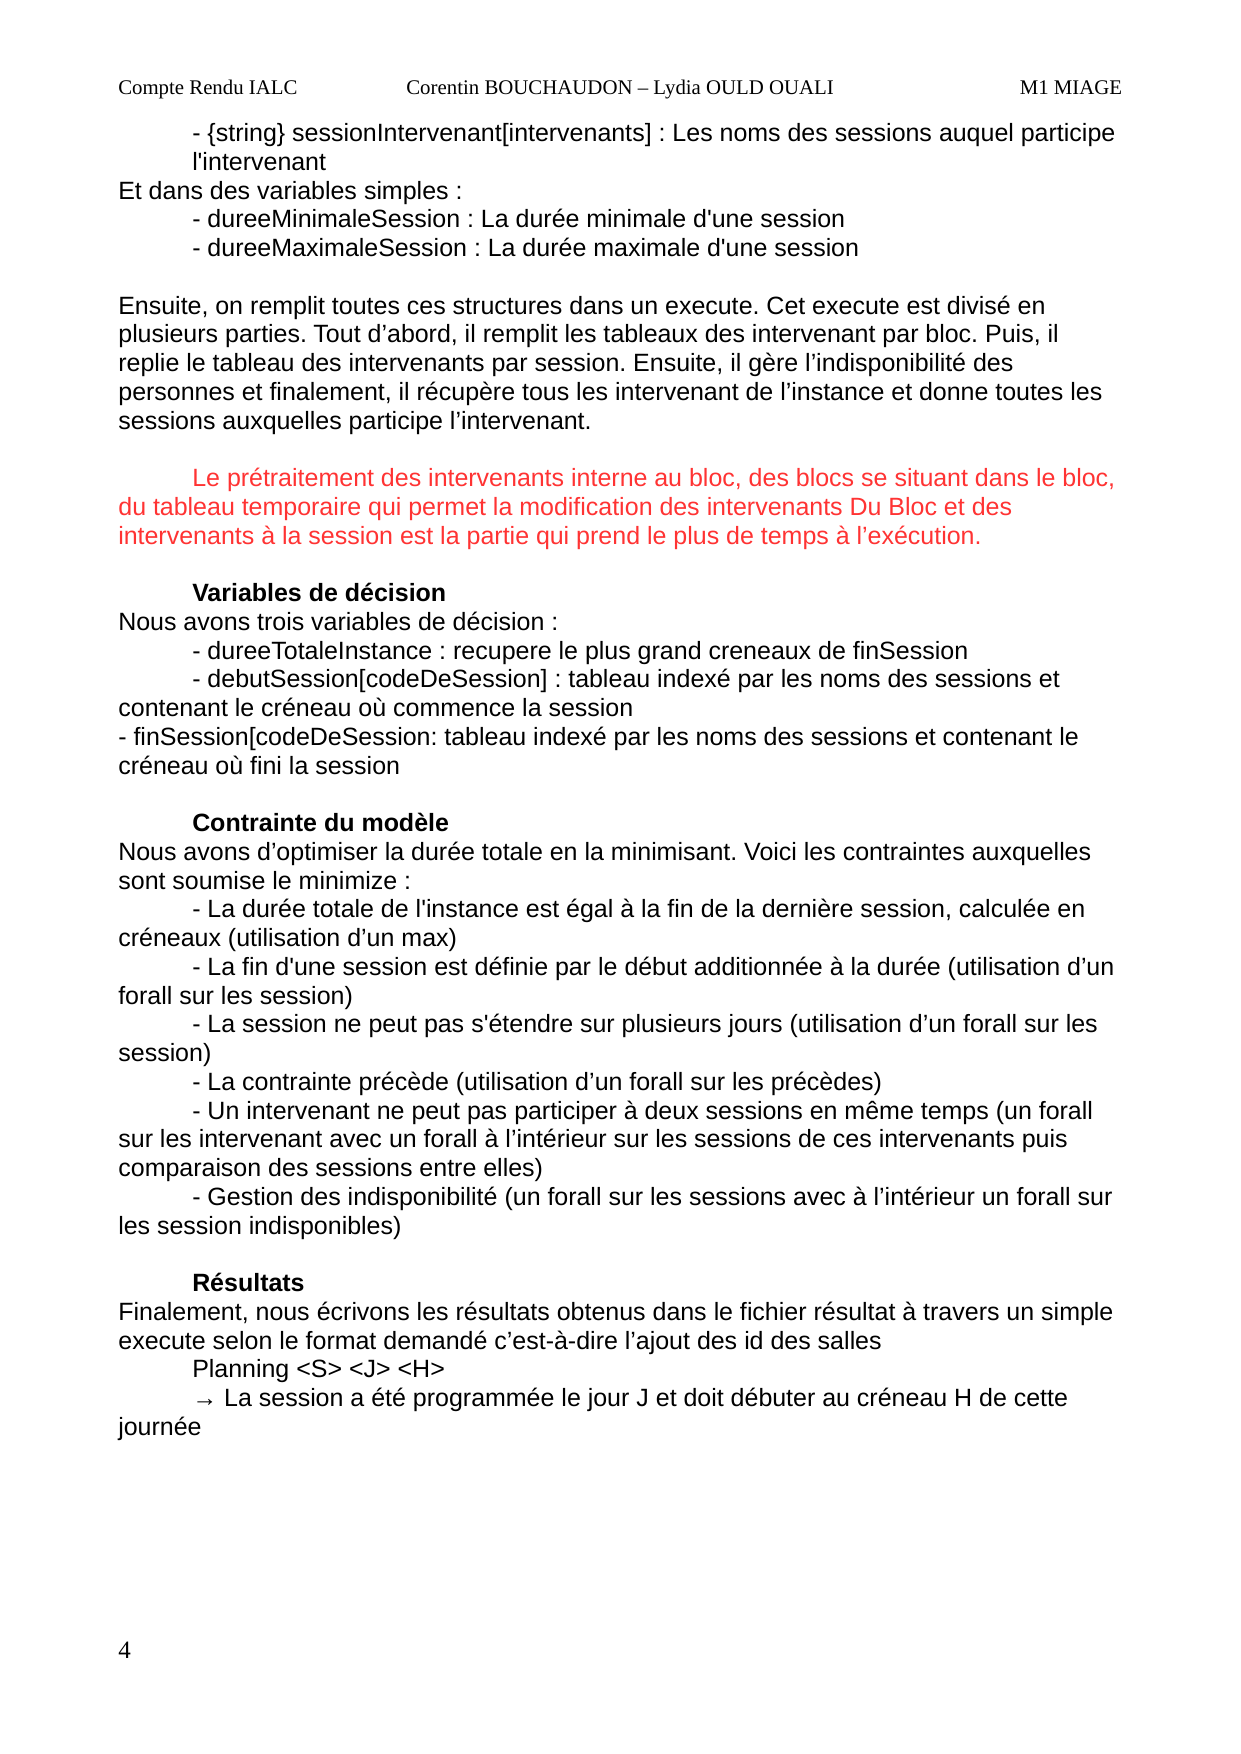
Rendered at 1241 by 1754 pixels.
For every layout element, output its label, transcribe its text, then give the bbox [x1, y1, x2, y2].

text - {string} sessionIntervenant[intervenants] : Les noms des sessions auquel participe l'intervenant [118, 118, 1122, 176]
text Planning <S> <J> <H> [118, 1354, 1122, 1383]
text - finSession[codeDeSession: tableau indexé par les noms des sessions et contenant le créneau où fini la session [118, 722, 1122, 779]
text Et dans des variables simples : [118, 176, 1122, 204]
text Le prétraitement des intervenants interne au bloc, des blocs se situant dans le bloc, du tableau temporaire qui permet la modification des intervenants Du Bloc et des intervenants à la session est la partie qui prend le plus de temps à l’exécution. [118, 463, 1122, 549]
text Finalement, nous écrivons les résultats obtenus dans le fichier résultat à travers un simple execute selon le format demandé c’est-à-dire l’ajout des id des salles [118, 1297, 1122, 1354]
text Nous avons trois variables de décision : [118, 607, 1122, 636]
text - La durée totale de l'instance est égal à la fin de la dernière session, calculée en créneaux (utilisation d’un max) [118, 894, 1122, 952]
text - dureeMinimaleSession : La durée minimale d'une session [118, 204, 1122, 233]
text Nous avons d’optimiser la durée totale en la minimisant. Voici les contraintes auxquelles sont soumise le minimize : [118, 837, 1122, 894]
text → La session a été programmée le jour J et doit débuter au créneau H de cette journée [118, 1383, 1122, 1441]
text - dureeMaximaleSession : La durée maximale d'une session [118, 233, 1122, 262]
text Variables de décision [118, 578, 1122, 607]
text - La contrainte précède (utilisation d’un forall sur les précèdes) [118, 1067, 1122, 1096]
text Ensuite, on remplit toutes ces structures dans un execute. Cet execute est divisé en plusieurs parties. Tout d’abord, il remplit les tableaux des intervenant par bloc. Puis, il replie le tableau des intervenants par session. Ensuite, il gère l’indisponibilité des personnes et finalement, il récupère tous les intervenant de l’instance et donne toutes les sessions auxquelles participe l’intervenant. [118, 291, 1122, 434]
text - La session ne peut pas s'étendre sur plusieurs jours (utilisation d’un forall sur les session) [118, 1009, 1122, 1067]
text - debutSession[codeDeSession] : tableau indexé par les noms des sessions et contenant le créneau où commence la session [118, 664, 1122, 722]
text Contrainte du modèle [118, 808, 1122, 837]
text - Gestion des indisponibilité (un forall sur les sessions avec à l’intérieur un forall sur les session indisponibles) [118, 1182, 1122, 1239]
text - La fin d'une session est définie par le début additionnée à la durée (utilisation d’un forall sur les session) [118, 952, 1122, 1009]
text Résultats [118, 1268, 1122, 1297]
text - Un intervenant ne peut pas participer à deux sessions en même temps (un forall sur les intervenant avec un forall à l’intérieur sur les sessions de ces intervenants puis comparaison des sessions entre elles) [118, 1096, 1122, 1182]
text - dureeTotaleInstance : recupere le plus grand creneaux de finSession [118, 636, 1122, 664]
